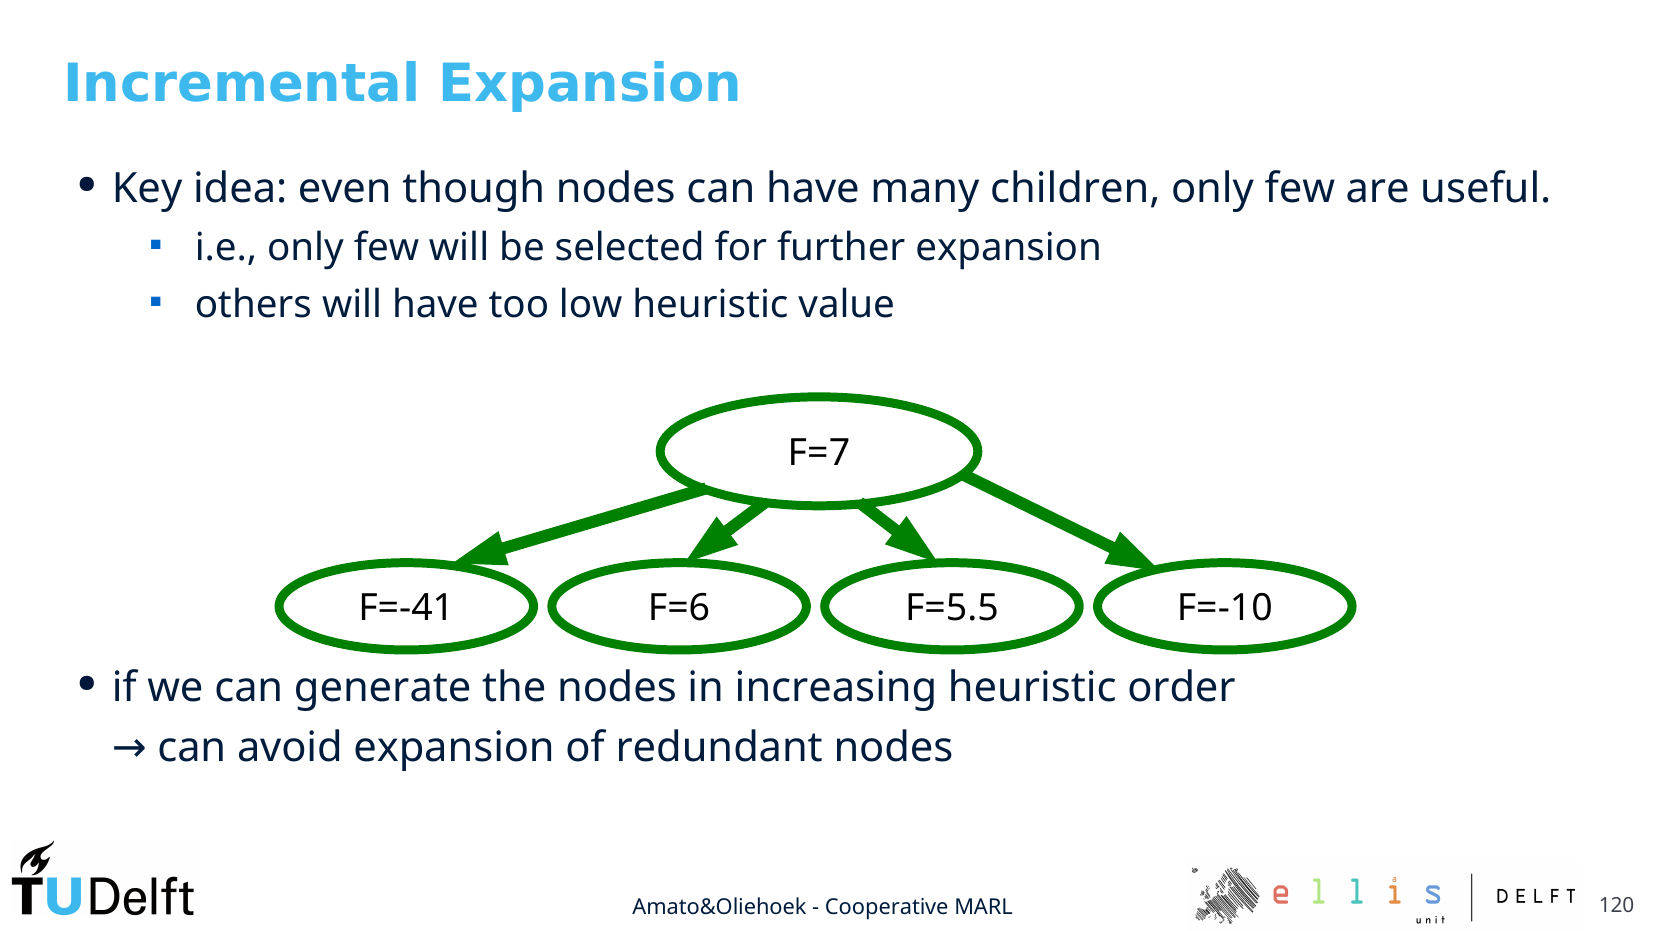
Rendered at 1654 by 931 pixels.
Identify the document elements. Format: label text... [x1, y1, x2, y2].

text_box F=6 [551, 562, 807, 650]
picture [11, 840, 195, 917]
list Key idea: even though nodes can have many children, only few are useful. i.e., only few will be selected for further expansion others will have too low heuristic value if we can generate the nodes in increasing heuristic order → can avoid expansion of redundant nodes [63, 161, 1571, 776]
picture [1186, 860, 1580, 931]
text_box F=-41 [279, 562, 534, 650]
text_box F=7 [660, 396, 978, 506]
text_box F=-10 [1097, 562, 1353, 650]
title Incremental Expansion [63, 12, 1571, 112]
text_box F=5.5 [824, 562, 1080, 650]
